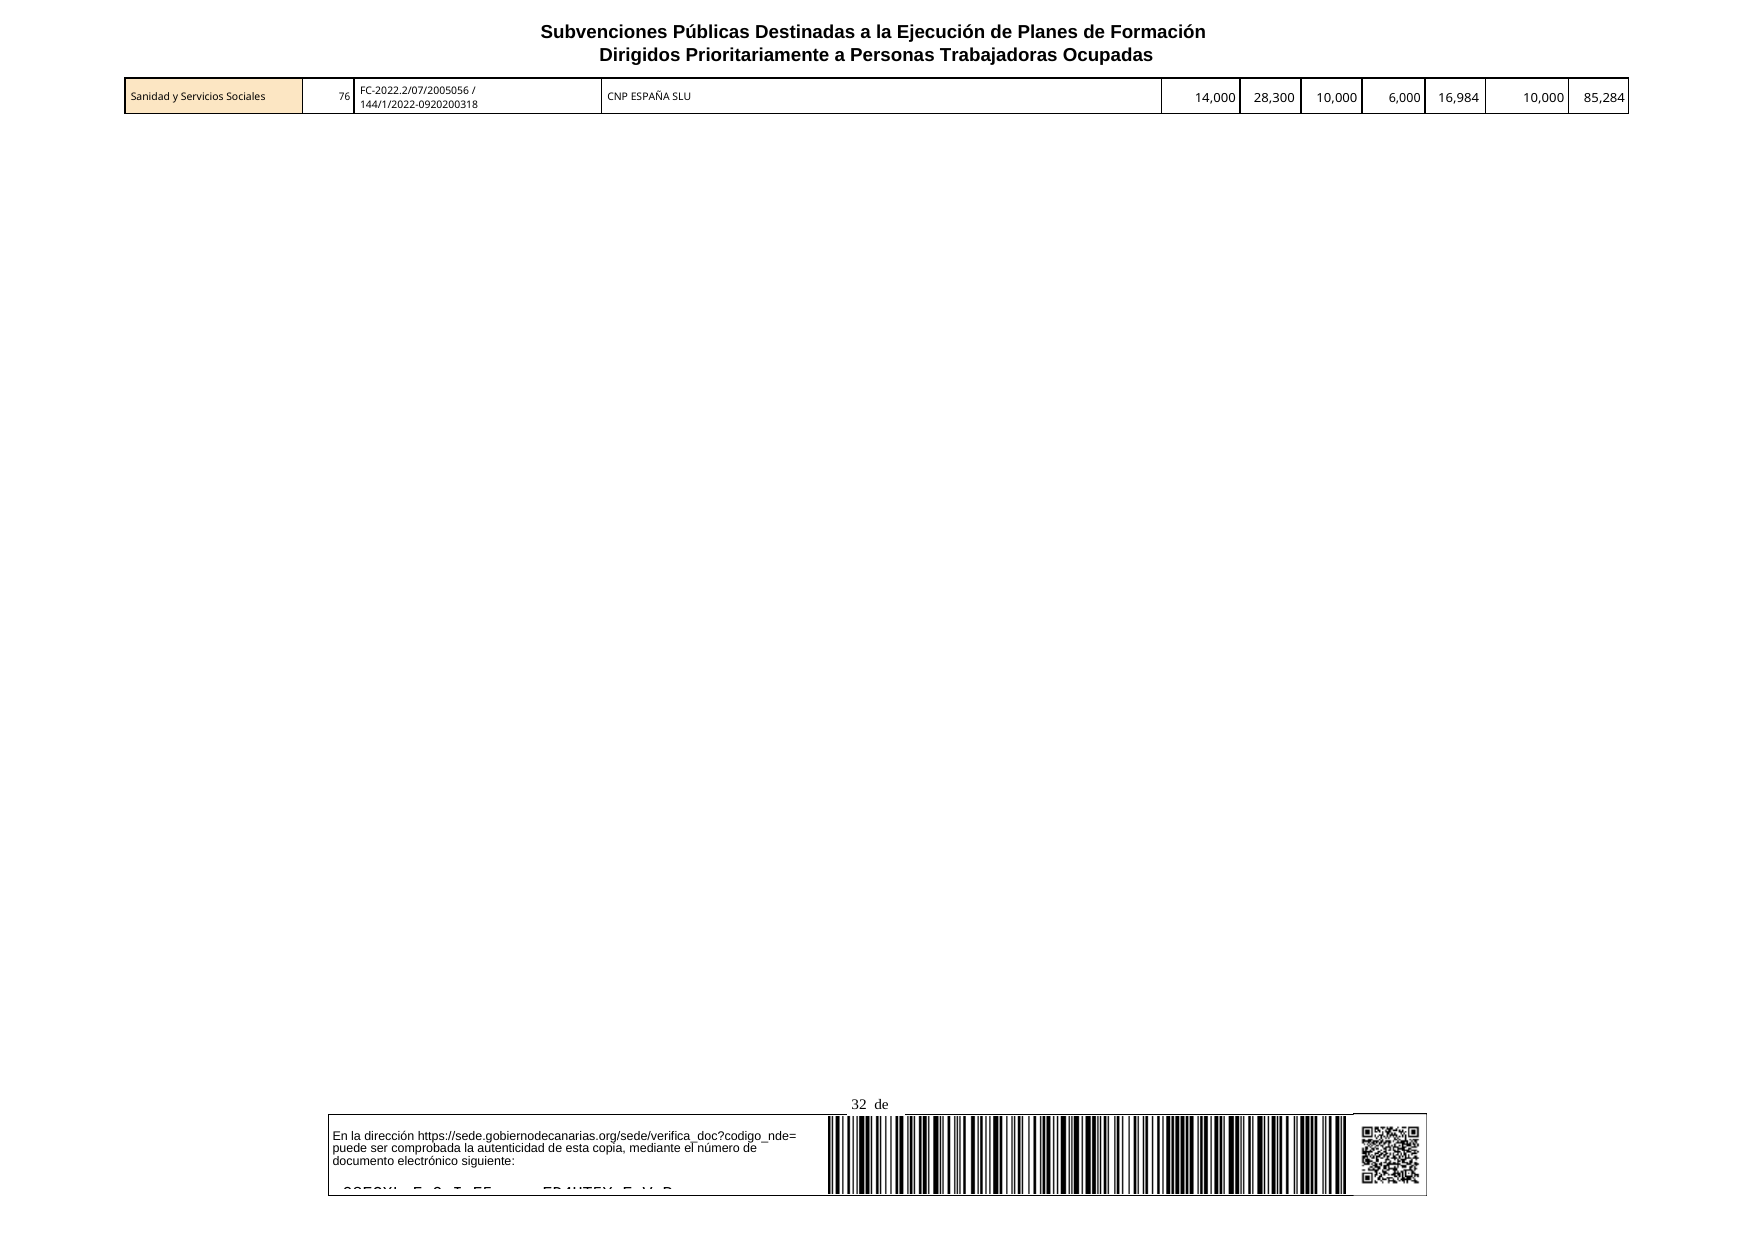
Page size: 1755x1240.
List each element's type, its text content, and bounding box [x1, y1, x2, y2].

table_cell 28,300 [1241, 79, 1300, 113]
table_cell 10,000 [1486, 79, 1568, 113]
table_cell CNP ESPAÑA SLU [602, 79, 1161, 113]
table_cell FC-2022.2/07/2005056 / 144/1/2022-0920200318 [355, 79, 601, 113]
table_cell 85,284 [1569, 79, 1628, 113]
table_cell 76 [303, 79, 353, 113]
table_cell Sanidad y Servicios Sociales [126, 79, 302, 113]
table_cell 6,000 [1363, 79, 1424, 113]
table_cell 16,984 [1426, 79, 1485, 113]
table_cell 10,000 [1302, 79, 1361, 113]
table_cell 14,000 [1162, 79, 1239, 113]
